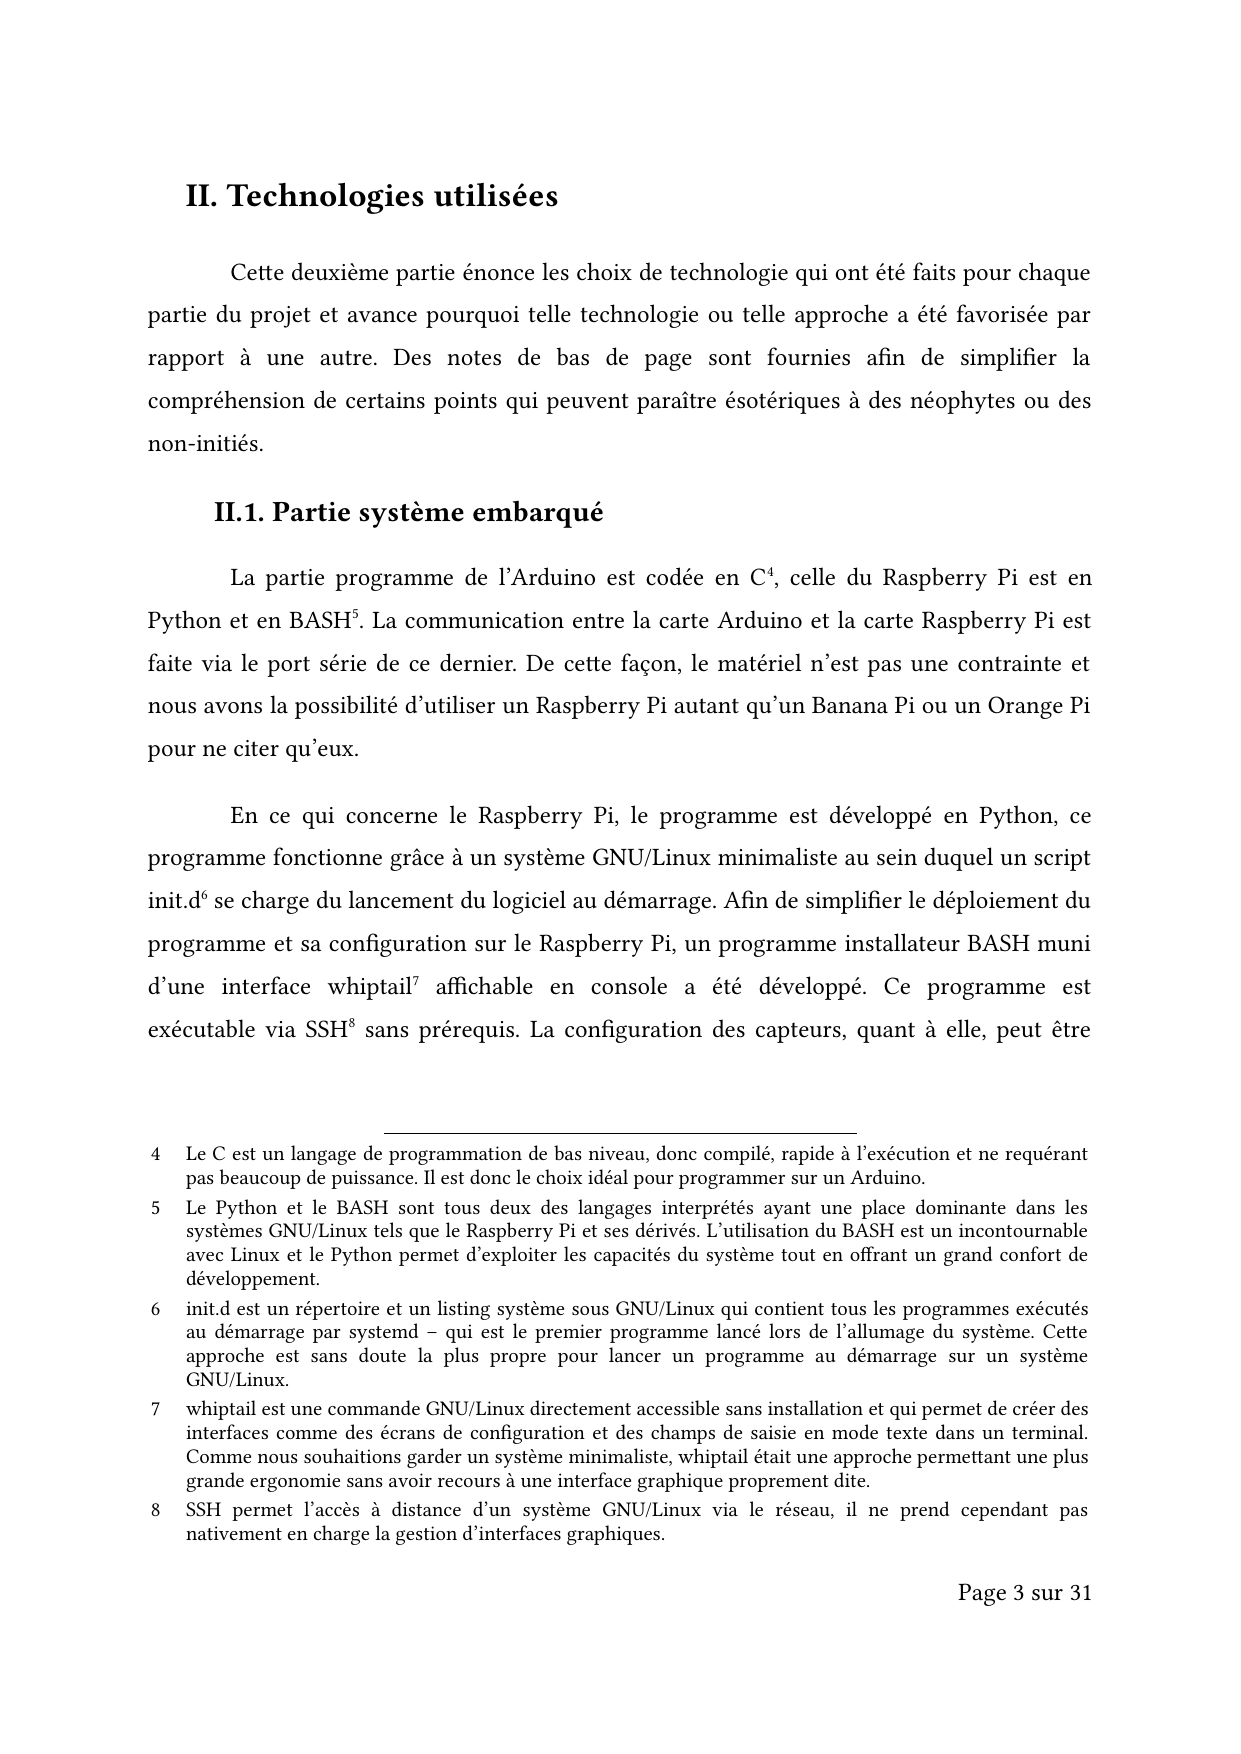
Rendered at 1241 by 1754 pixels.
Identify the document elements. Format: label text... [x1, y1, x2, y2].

text Le Python et le BASH sont tous deux des langages interprétés ayant une place dominante dans les systèmes GNU/Linux tels que le Raspberry Pi et ses dérivés. L’utilisation du BASH est un incontournable avec Linux et le Python permet d’exploiter les capacités du système tout en offrant un grand confort de développement. [148, 1192, 1093, 1293]
subtitle Partie système embarqué [148, 495, 1093, 529]
subtitle Technologies utilisées [177, 177, 1093, 215]
text init.d est un répertoire et un listing système sous GNU/Linux qui contient tous les programmes exécutés au démarrage par systemd – qui est le premier programme lancé lors de l’allumage du système. Cette approche est sans doute la plus propre pour lancer un programme au démarrage sur un système GNU/Linux. [148, 1293, 1093, 1394]
text SSH permet l’accès à distance d’un système GNU/Linux via le réseau, il ne prend cependant pas nativement en charge la gestion d’interfaces graphiques. [148, 1495, 1093, 1548]
text En ce qui concerne le Raspberry Pi, le programme est développé en Python, ce programme fonctionne grâce à un système GNU/Linux minimaliste au sein duquel un script init.d se charge du lancement du logiciel au démarrage. Afin de simplifier le déploiement du programme et sa configuration sur le Raspberry Pi, un programme installateur BASH muni d’une interface whiptail affichable en console a été développé. Ce programme est exécutable via SSH sans prérequis. La configuration des capteurs, quant à elle, peut être [148, 801, 1093, 1043]
text Le C est un langage de programmation de bas niveau, donc compilé, rapide à l’exécution et ne requérant pas beaucoup de puissance. Il est donc le choix idéal pour programmer sur un Arduino. [148, 1139, 1093, 1192]
text whiptail est une commande GNU/Linux directement accessible sans installation et qui permet de créer des interfaces comme des écrans de configuration et des champs de saisie en mode texte dans un terminal. Comme nous souhaitions garder un système minimaliste, whiptail était une approche permettant une plus grande ergonomie sans avoir recours à une interface graphique proprement dite. [148, 1394, 1093, 1495]
text La partie programme de l’Arduino est codée en C, celle du Raspberry Pi est en Python et en BASH. La communication entre la carte Arduino et la carte Raspberry Pi est faite via le port série de ce dernier. De cette façon, le matériel n’est pas une contrainte et nous avons la possibilité d’utiliser un Raspberry Pi autant qu’un Banana Pi ou un Orange Pi pour ne citer qu’eux. [148, 563, 1093, 763]
text Cette deuxième partie énonce les choix de technologie qui ont été faits pour chaque partie du projet et avance pourquoi telle technologie ou telle approche a été favorisée par rapport à une autre. Des notes de bas de page sont fournies afin de simplifier la compréhension de certains points qui peuvent paraître ésotériques à des néophytes ou des non-initiés. [148, 258, 1093, 457]
